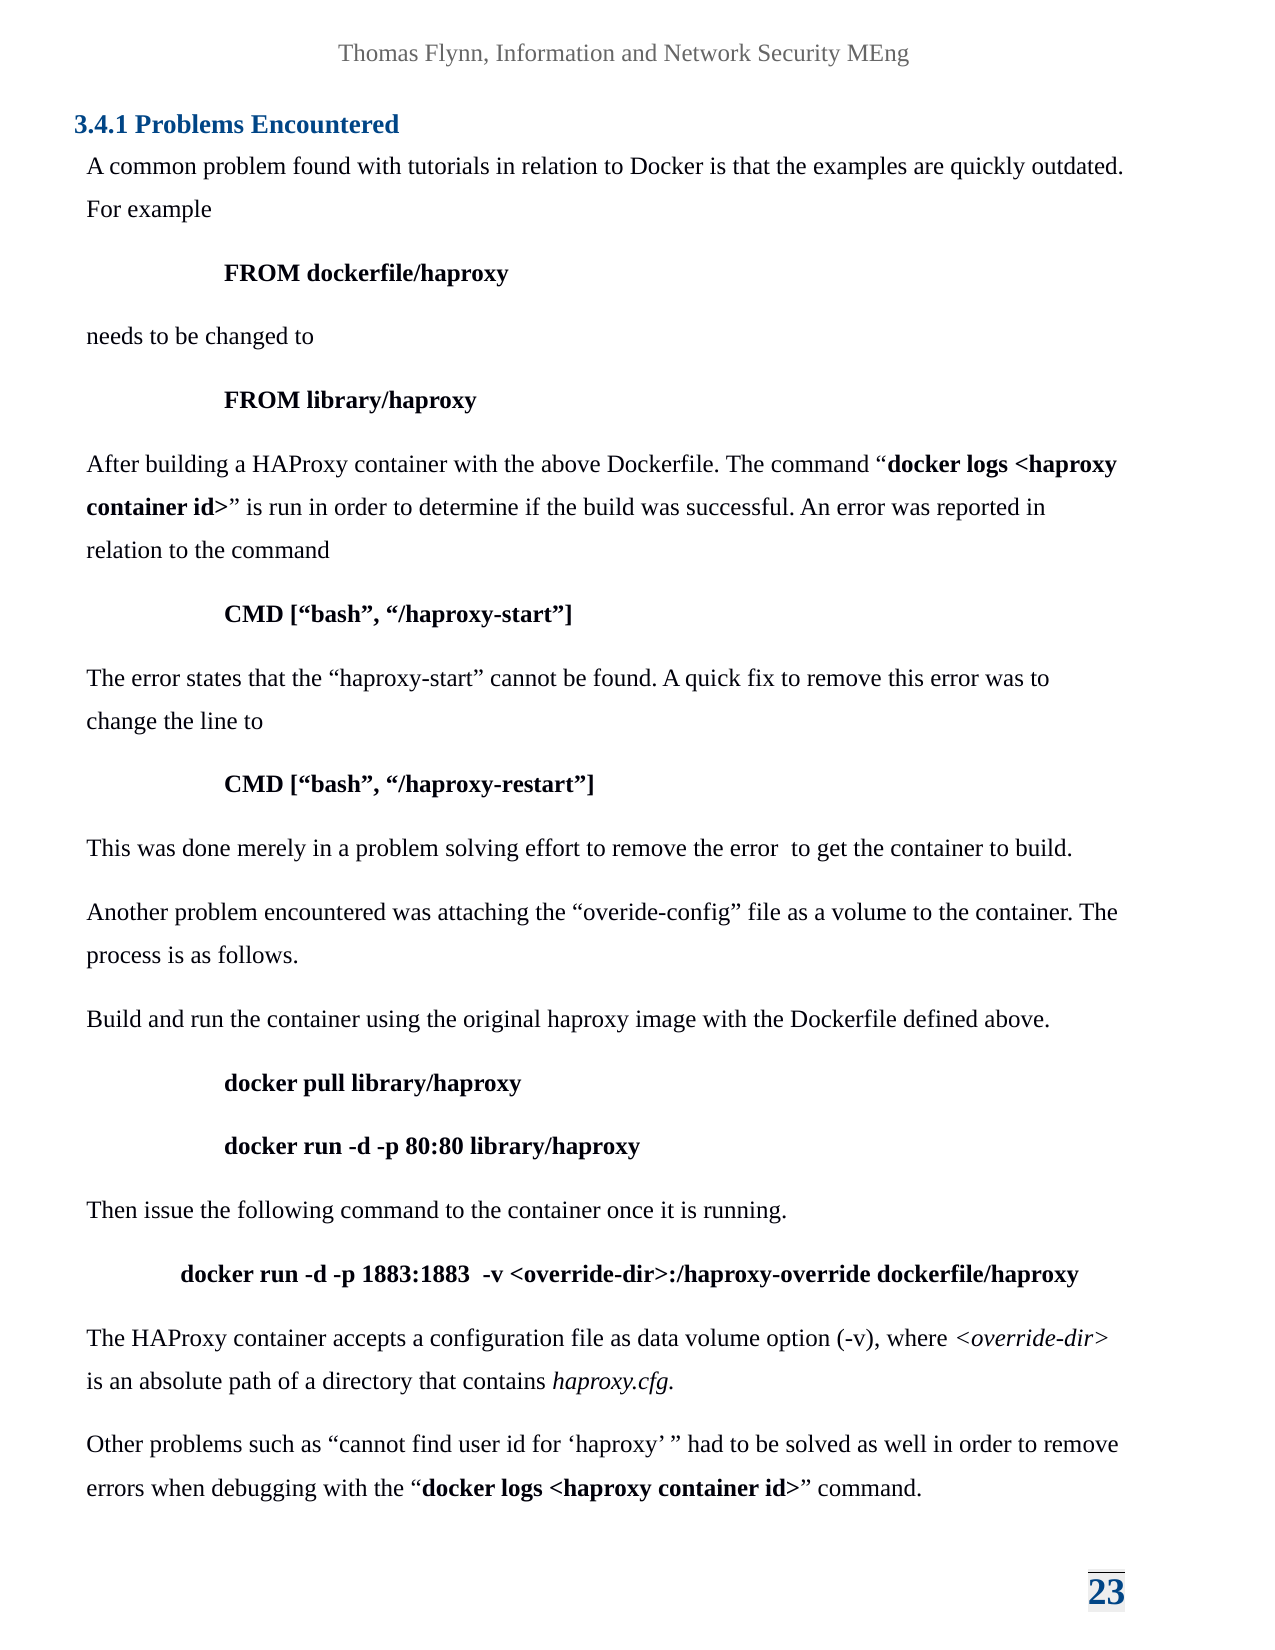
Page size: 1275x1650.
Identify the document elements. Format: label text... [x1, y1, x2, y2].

text Another problem encountered was attaching the “overide-config” file as a volume to the container. The process is as follows. [86, 897, 1125, 969]
text docker run -d -p 1883:1883 -v <override-dir>:/haproxy-override dockerfile/haproxy [86, 1259, 1125, 1288]
text A common problem found with tutorials in relation to Docker is that the examples are quickly outdated. For example [86, 151, 1125, 223]
text FROM dockerfile/haproxy [86, 258, 1125, 286]
text docker run -d -p 80:80 library/haproxy [86, 1131, 1125, 1160]
text FROM library/haproxy [86, 385, 1125, 414]
text After building a HAProxy container with the above Dockerfile. The command “docker logs <haproxy container id>” is run in order to determine if the build was successful. An error was reported in relation to the command [86, 449, 1125, 564]
text The error states that the “haproxy-start” cannot be found. A quick fix to remove this error was to change the line to [86, 663, 1125, 734]
text CMD [“bash”, “/haproxy-start”] [86, 599, 1125, 628]
text Then issue the following command to the container once it is running. [86, 1195, 1125, 1224]
text Other problems such as “cannot find user id for ‘haproxy’ ” had to be solved as well in order to remove errors when debugging with the “docker logs <haproxy container id>” command. [86, 1429, 1125, 1501]
text Build and run the container using the original haproxy image with the Dockerfile defined above. [86, 1004, 1125, 1033]
text CMD [“bash”, “/haproxy-restart”] [86, 769, 1125, 798]
subtitle 3.4.1 Problems Encountered [74, 108, 1125, 139]
text The HAProxy container accepts a configuration file as data volume option (-v), where <override-dir> is an absolute path of a directory that contains haproxy.cfg. [86, 1323, 1125, 1394]
text docker pull library/haproxy [86, 1068, 1125, 1096]
text needs to be changed to [86, 321, 1125, 350]
text This was done merely in a problem solving effort to remove the error to get the container to build. [86, 833, 1125, 862]
